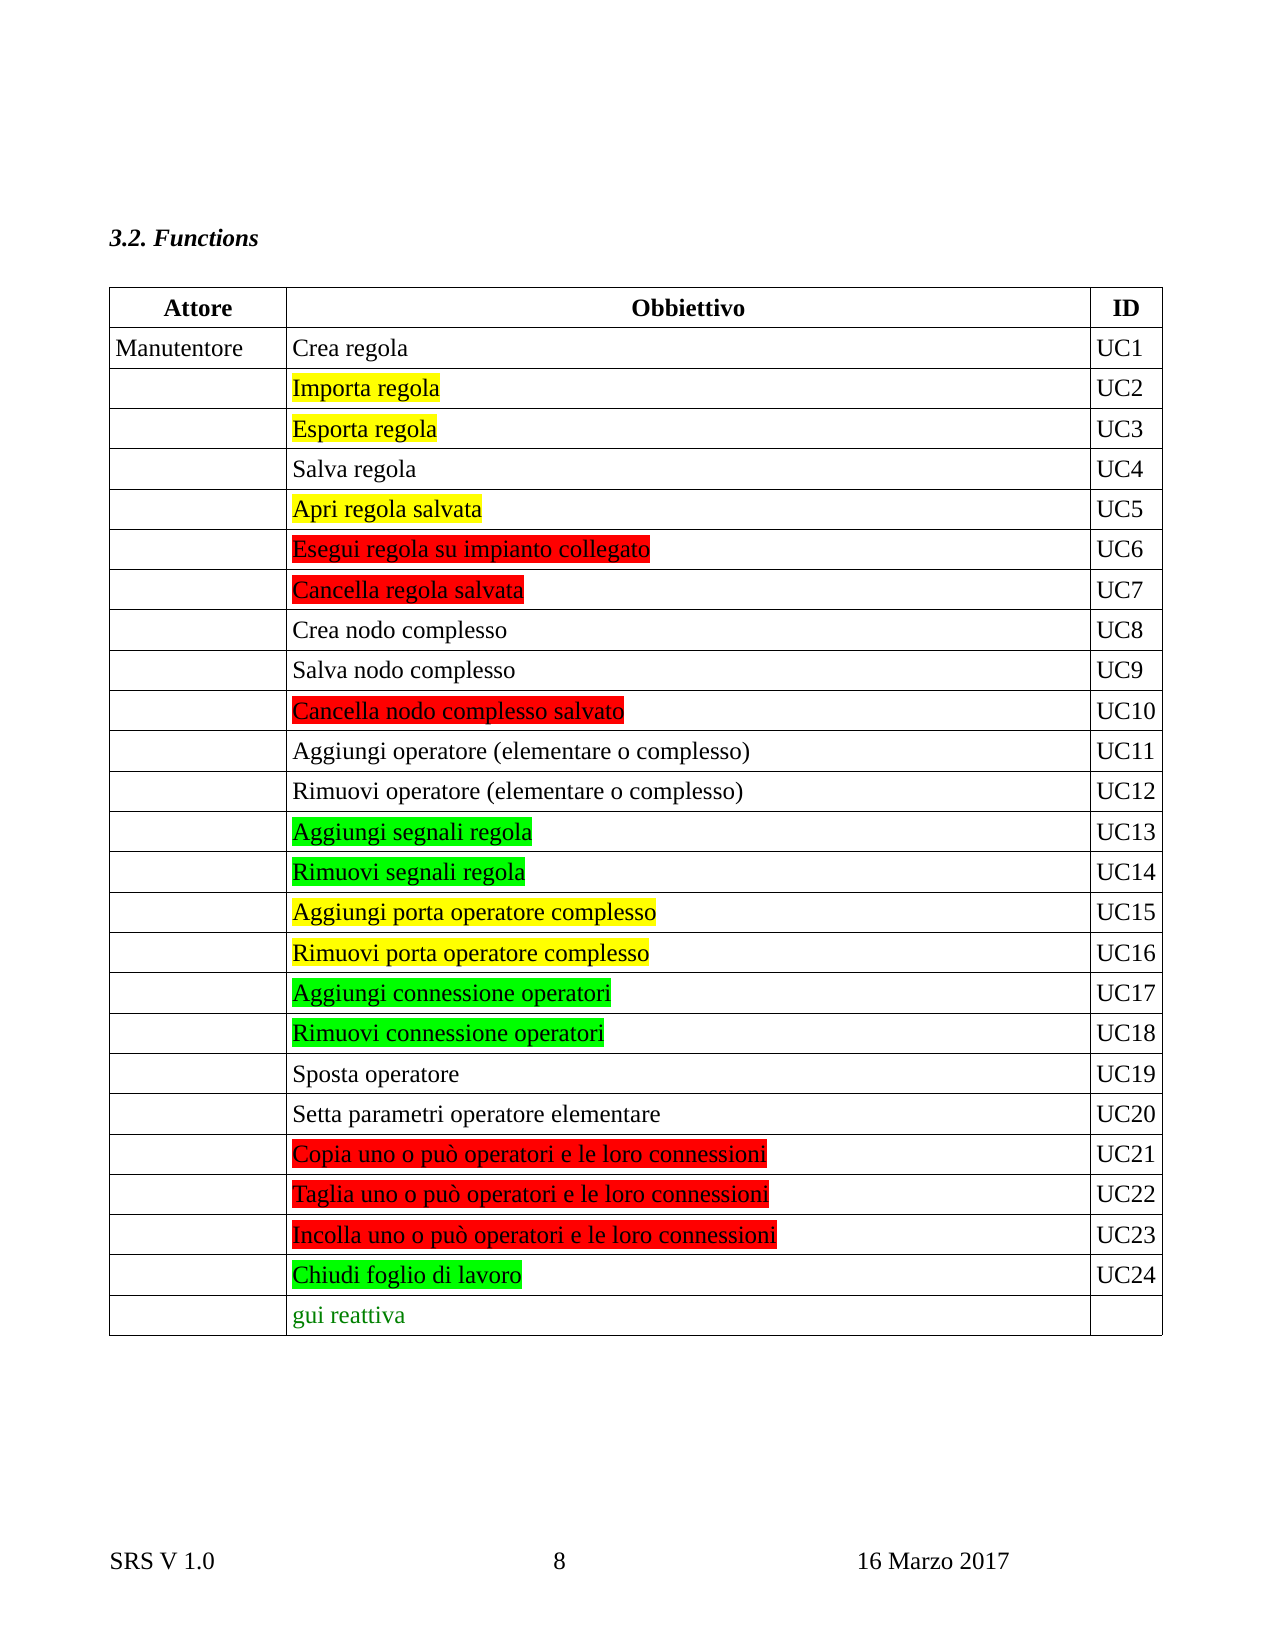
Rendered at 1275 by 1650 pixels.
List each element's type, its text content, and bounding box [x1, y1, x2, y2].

table_cell UC23 [1091, 1215, 1162, 1254]
table_header Obbiettivo [287, 288, 1090, 327]
table_cell UC1 [1091, 328, 1162, 367]
table_cell [110, 570, 286, 609]
table_cell Salva nodo complesso [287, 651, 1090, 690]
table_cell [110, 1014, 286, 1053]
table_cell UC22 [1091, 1175, 1162, 1214]
table_cell Apri regola salvata [287, 490, 1090, 529]
table_cell Manutentore [110, 328, 286, 367]
table_cell Aggiungi connessione operatori [287, 973, 1090, 1012]
table_cell Crea nodo complesso [287, 610, 1090, 650]
table_cell [110, 893, 286, 932]
table_cell UC7 [1091, 570, 1162, 609]
table_cell Aggiungi operatore (elementare o complesso) [287, 731, 1090, 771]
table_cell Rimuovi operatore (elementare o complesso) [287, 772, 1090, 811]
table_cell [110, 1296, 286, 1335]
table_cell [110, 610, 286, 650]
table_cell UC2 [1091, 369, 1162, 408]
table_cell Rimuovi porta operatore complesso [287, 933, 1090, 972]
table_cell Aggiungi segnali regola [287, 812, 1090, 851]
table_cell UC3 [1091, 409, 1162, 448]
table_header Attore [110, 288, 286, 327]
table_cell [110, 1215, 286, 1254]
table_cell Rimuovi segnali regola [287, 852, 1090, 892]
table_cell [110, 490, 286, 529]
table_cell [110, 973, 286, 1012]
subtitle 3.2. Functions [109, 223, 1162, 252]
table_cell Taglia uno o può operatori e le loro connessioni [287, 1175, 1090, 1214]
table_cell Sposta operatore [287, 1054, 1090, 1093]
table_cell UC15 [1091, 893, 1162, 932]
table_cell [110, 651, 286, 690]
table_cell [110, 812, 286, 851]
table_cell [110, 1094, 286, 1133]
table_cell UC8 [1091, 610, 1162, 650]
table_cell [110, 449, 286, 488]
table_cell [1091, 1296, 1162, 1335]
table_cell [110, 772, 286, 811]
table_cell UC21 [1091, 1135, 1162, 1174]
table_cell UC18 [1091, 1014, 1162, 1053]
table_cell UC13 [1091, 812, 1162, 851]
table_cell [110, 1175, 286, 1214]
table_cell [110, 369, 286, 408]
table_cell Esegui regola su impianto collegato [287, 530, 1090, 569]
table_cell UC6 [1091, 530, 1162, 569]
table_cell UC17 [1091, 973, 1162, 1012]
table_cell UC14 [1091, 852, 1162, 892]
table_cell Salva regola [287, 449, 1090, 488]
table_cell UC5 [1091, 490, 1162, 529]
table_cell Rimuovi connessione operatori [287, 1014, 1090, 1053]
table_cell Cancella regola salvata [287, 570, 1090, 609]
table_cell UC10 [1091, 691, 1162, 730]
table_cell UC12 [1091, 772, 1162, 811]
table_cell Chiudi foglio di lavoro [287, 1255, 1090, 1295]
table_cell Setta parametri operatore elementare [287, 1094, 1090, 1133]
table_cell Importa regola [287, 369, 1090, 408]
table_cell Incolla uno o può operatori e le loro connessioni [287, 1215, 1090, 1254]
table_cell UC9 [1091, 651, 1162, 690]
table_cell UC16 [1091, 933, 1162, 972]
table_cell [110, 731, 286, 771]
table_cell UC11 [1091, 731, 1162, 771]
table_cell gui reattiva [287, 1296, 1090, 1335]
table_cell UC20 [1091, 1094, 1162, 1133]
table_cell [110, 691, 286, 730]
table_header ID [1091, 288, 1162, 327]
table_cell [110, 852, 286, 892]
table_cell UC4 [1091, 449, 1162, 488]
table_cell [110, 1255, 286, 1295]
table_cell [110, 409, 286, 448]
table_cell Cancella nodo complesso salvato [287, 691, 1090, 730]
table_cell Copia uno o può operatori e le loro connessioni [287, 1135, 1090, 1174]
table_cell [110, 1054, 286, 1093]
table_cell UC19 [1091, 1054, 1162, 1093]
table_cell Crea regola [287, 328, 1090, 367]
table_cell [110, 530, 286, 569]
table_cell UC24 [1091, 1255, 1162, 1295]
table_cell Esporta regola [287, 409, 1090, 448]
table_cell Aggiungi porta operatore complesso [287, 893, 1090, 932]
table_cell [110, 1135, 286, 1174]
table_cell [110, 933, 286, 972]
